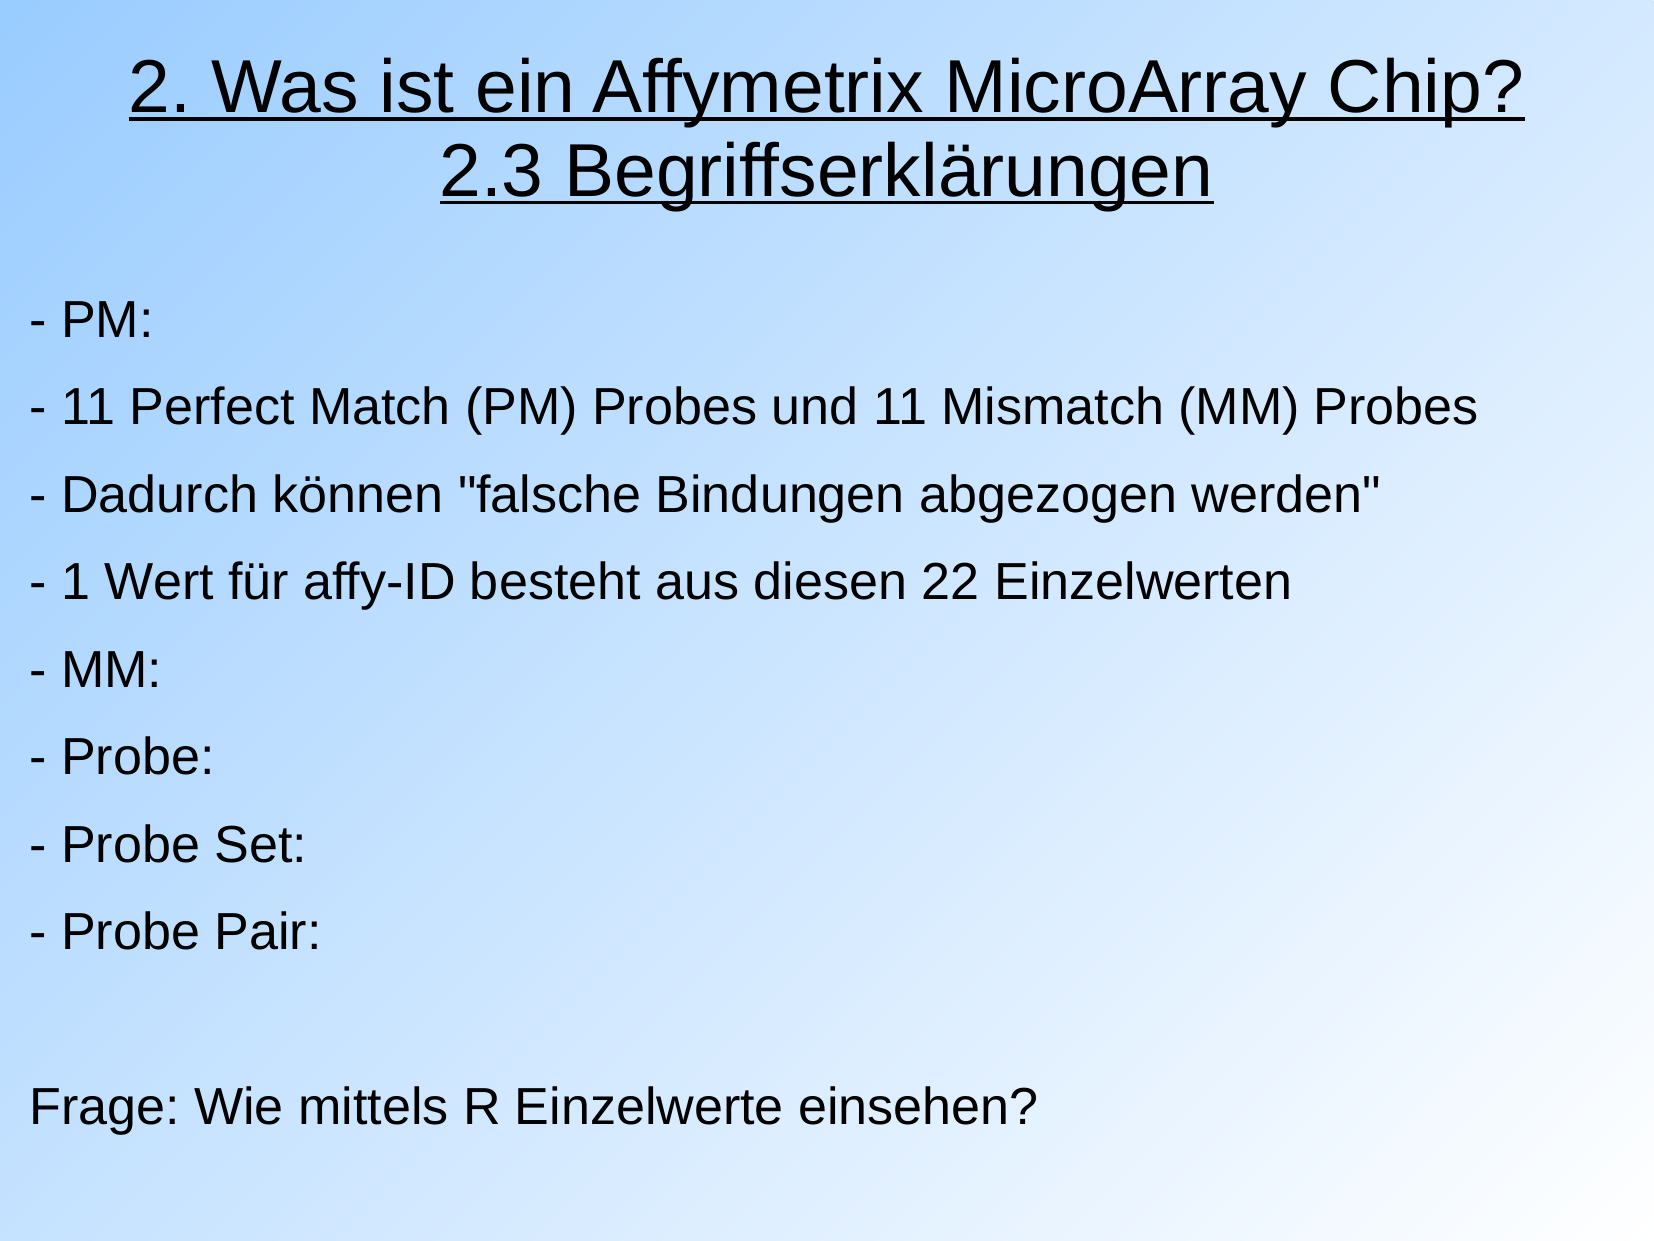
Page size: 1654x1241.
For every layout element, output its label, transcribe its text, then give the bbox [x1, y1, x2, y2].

list - PM: - 11 Perfect Match (PM) Probes und 11 Mismatch (MM) Probes - Dadurch können "falsche Bindungen abgezogen werden" - 1 Wert für affy-ID besteht aus diesen 22 Einzelwerten - MM: - Probe: - Probe Set: - Probe Pair: Frage: Wie mittels R Einzelwerte einsehen? [29, 290, 1625, 1132]
title 2. Was ist ein Affymetrix MicroArray Chip? 2.3 Begriffserklärungen [0, 0, 1654, 257]
